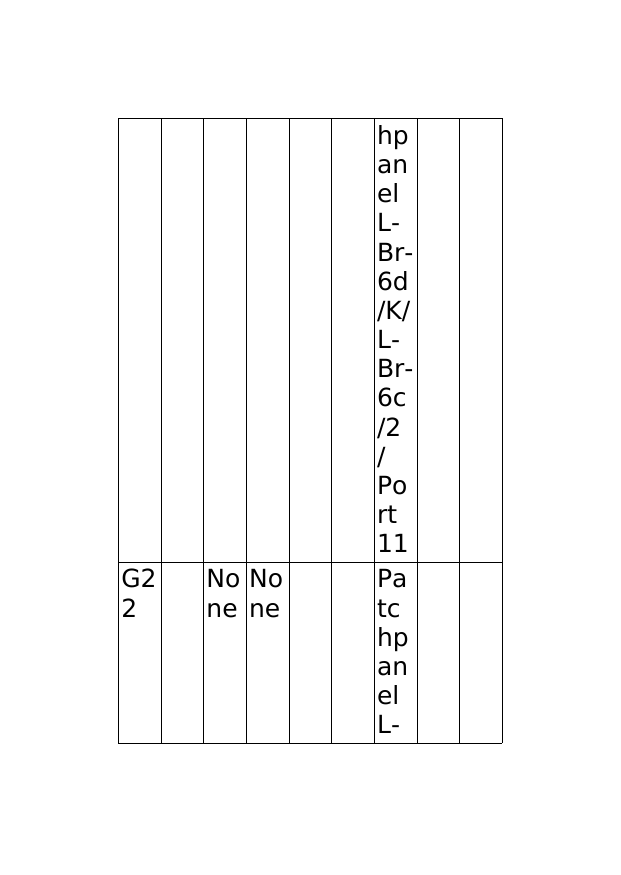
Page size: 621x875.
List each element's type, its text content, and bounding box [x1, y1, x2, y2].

table_cell [204, 119, 246, 562]
table_cell [162, 119, 203, 562]
table_cell [332, 119, 374, 562]
table_cell [247, 119, 289, 562]
table_cell [332, 563, 374, 742]
table_cell [162, 563, 203, 742]
table_cell [290, 563, 331, 742]
table_cell [460, 563, 502, 742]
table_cell None [247, 563, 289, 742]
table_cell None [204, 563, 246, 742]
table_cell [418, 563, 459, 742]
table_cell Patchpanel L- [375, 563, 417, 742]
table_cell G22 [119, 563, 161, 742]
table_cell [460, 119, 502, 562]
table_cell [418, 119, 459, 562]
table_cell hpanel L-Br-6d/K/L-Br-6c/2 / Port 11 [375, 119, 417, 562]
table_cell [119, 119, 161, 562]
table_cell [290, 119, 331, 562]
